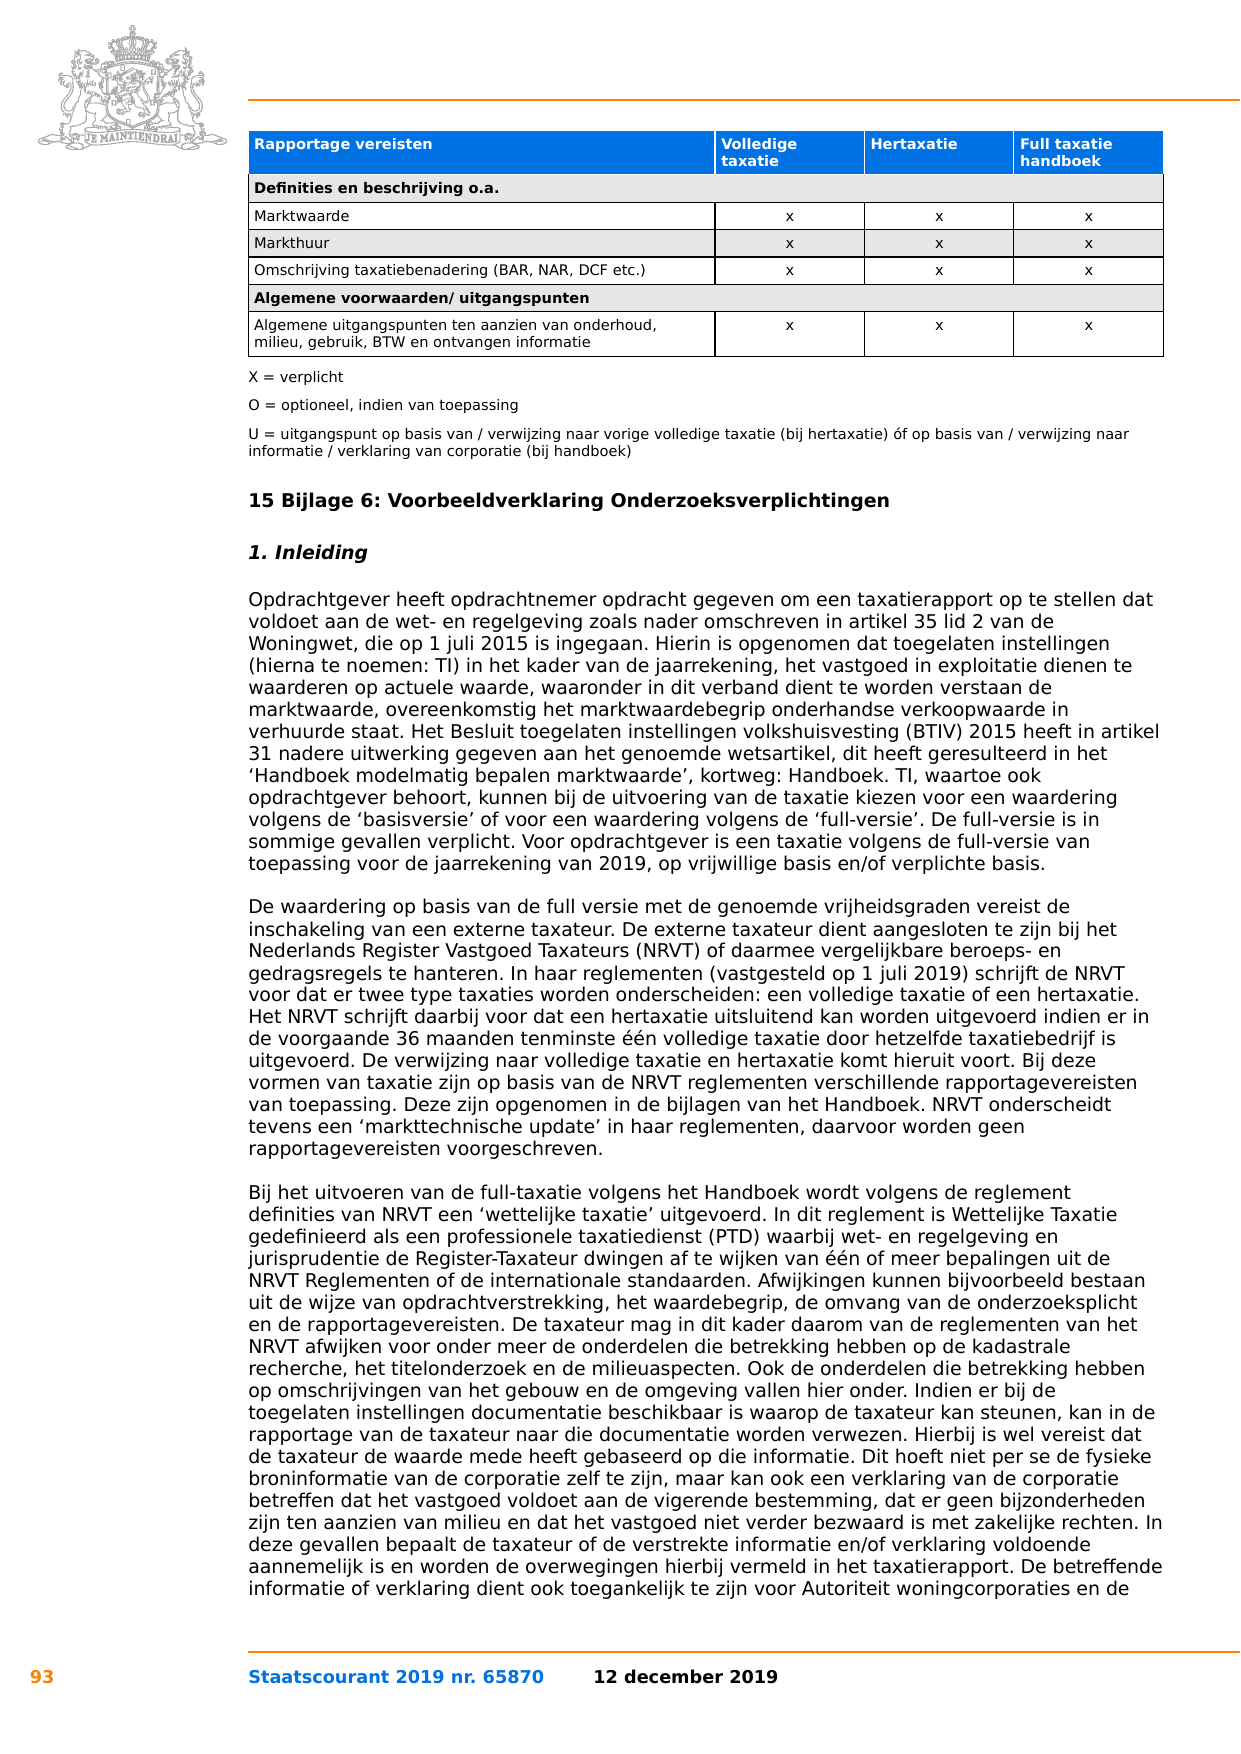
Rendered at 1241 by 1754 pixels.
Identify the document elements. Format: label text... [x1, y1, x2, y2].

table_cell X = verplicht O = optioneel, indien van toepassing U = uitgangspunt op basis van / verwijzing naar vorige volledige taxatie (bij hertaxatie) óf op basis van / verwijzing naar informatie / verklaring van corporatie (bij handboek) [248, 357, 1163, 460]
table_cell x [1014, 230, 1163, 256]
table_cell x [716, 312, 864, 356]
table_cell Marktwaarde [249, 203, 714, 229]
table_cell x [1014, 258, 1163, 284]
text Bij het uitvoeren van de full-taxatie volgens het Handboek wordt volgens de reglement definities van NRVT een ‘wettelijke taxatie’ uitgevoerd. In dit reglement is Wettelijke Taxatie gedefinieerd als een professionele taxatiedienst (PTD) waarbij wet- en regelgeving en jurisprudentie de Register-Taxateur dwingen af te wijken van één of meer bepalingen uit de NRVT Reglementen of de internationale standaarden. Afwijkingen kunnen bijvoorbeeld bestaan uit de wijze van opdrachtverstrekking, het waardebegrip, de omvang van de onderzoeksplicht en de rapportagevereisten. De taxateur mag in dit kader daarom van de reglementen van het NRVT afwijken voor onder meer de onderdelen die betrekking hebben op de kadastrale recherche, het titelonderzoek en de milieuaspecten. Ook de onderdelen die betrekking hebben op omschrijvingen van het gebouw en de omgeving vallen hier onder. Indien er bij de toegelaten instellingen documentatie beschikbaar is waarop de taxateur kan steunen, kan in de rapportage van de taxateur naar die documentatie worden verwezen. Hierbij is wel vereist dat de taxateur de waarde mede heeft gebaseerd op die informatie. Dit hoeft niet per se de fysieke broninformatie van de corporatie zelf te zijn, maar kan ook een verklaring van de corporatie betreffen dat het vastgoed voldoet aan de vigerende bestemming, dat er geen bijzonderheden zijn ten aanzien van milieu en dat het vastgoed niet verder bezwaard is met zakelijke rechten. In deze gevallen bepaalt de taxateur of de verstrekte informatie en/of verklaring voldoende aannemelijk is en worden de overwegingen hierbij vermeld in het taxatierapport. De betreffende informatie of verklaring dient ook toegankelijk te zijn voor Autoriteit woningcorporaties en de [248, 1182, 1163, 1600]
table_cell x [1014, 203, 1163, 229]
table_header Rapportage vereisten [249, 131, 714, 174]
subtitle 15 Bijlage 6: Voorbeeldverklaring Onderzoeksverplichtingen [248, 490, 1163, 512]
table_cell Algemene voorwaarden/ uitgangspunten [249, 285, 1163, 311]
subtitle 1. Inleiding [248, 542, 1163, 564]
table_cell x [865, 258, 1013, 284]
table_cell Omschrijving taxatiebenadering (BAR, NAR, DCF etc.) [249, 258, 714, 284]
table_cell x [716, 258, 864, 284]
table_cell x [1014, 312, 1163, 356]
table_cell x [716, 230, 864, 256]
picture [38, 25, 227, 150]
text De waardering op basis van de full versie met de genoemde vrijheidsgraden vereist de inschakeling van een externe taxateur. De externe taxateur dient aangesloten te zijn bij het Nederlands Register Vastgoed Taxateurs (NRVT) of daarmee vergelijkbare beroeps- en gedragsregels te hanteren. In haar reglementen (vastgesteld op 1 juli 2019) schrijft de NRVT voor dat er twee type taxaties worden onderscheiden: een volledige taxatie of een hertaxatie. Het NRVT schrijft daarbij voor dat een hertaxatie uitsluitend kan worden uitgevoerd indien er in de voorgaande 36 maanden tenminste één volledige taxatie door hetzelfde taxatiebedrijf is uitgevoerd. De verwijzing naar volledige taxatie en hertaxatie komt hieruit voort. Bij deze vormen van taxatie zijn op basis van de NRVT reglementen verschillende rapportagevereisten van toepassing. Deze zijn opgenomen in de bijlagen van het Handboek. NRVT onderscheidt tevens een ‘markttechnische update’ in haar reglementen, daarvoor worden geen rapportagevereisten voorgeschreven. [248, 896, 1163, 1160]
table_cell Markthuur [249, 230, 714, 256]
table_cell Definities en beschrijving o.a. [249, 175, 1163, 202]
table_cell Algemene uitgangspunten ten aanzien van onderhoud, milieu, gebruik, BTW en ontvangen informatie [249, 312, 714, 356]
table_header Hertaxatie [865, 131, 1013, 174]
table_cell x [865, 312, 1013, 356]
table_header Volledige taxatie [716, 131, 864, 174]
table_cell x [865, 230, 1013, 256]
table_cell x [716, 203, 864, 229]
text Opdrachtgever heeft opdrachtnemer opdracht gegeven om een taxatierapport op te stellen dat voldoet aan de wet- en regelgeving zoals nader omschreven in artikel 35 lid 2 van de Woningwet, die op 1 juli 2015 is ingegaan. Hierin is opgenomen dat toegelaten instellingen (hierna te noemen: TI) in het kader van de jaarrekening, het vastgoed in exploitatie dienen te waarderen op actuele waarde, waaronder in dit verband dient te worden verstaan de marktwaarde, overeenkomstig het marktwaardebegrip onderhandse verkoopwaarde in verhuurde staat. Het Besluit toegelaten instellingen volkshuisvesting (BTIV) 2015 heeft in artikel 31 nadere uitwerking gegeven aan het genoemde wetsartikel, dit heeft geresulteerd in het ‘Handboek modelmatig bepalen marktwaarde’, kortweg: Handboek. TI, waartoe ook opdrachtgever behoort, kunnen bij de uitvoering van de taxatie kiezen voor een waardering volgens de ‘basisversie’ of voor een waardering volgens de ‘full-versie’. De full-versie is in sommige gevallen verplicht. Voor opdrachtgever is een taxatie volgens de full-versie van toepassing voor de jaarrekening van 2019, op vrijwillige basis en/of verplichte basis. [248, 589, 1163, 874]
table_header Full taxatie handboek [1014, 131, 1163, 174]
table_cell x [865, 203, 1013, 229]
